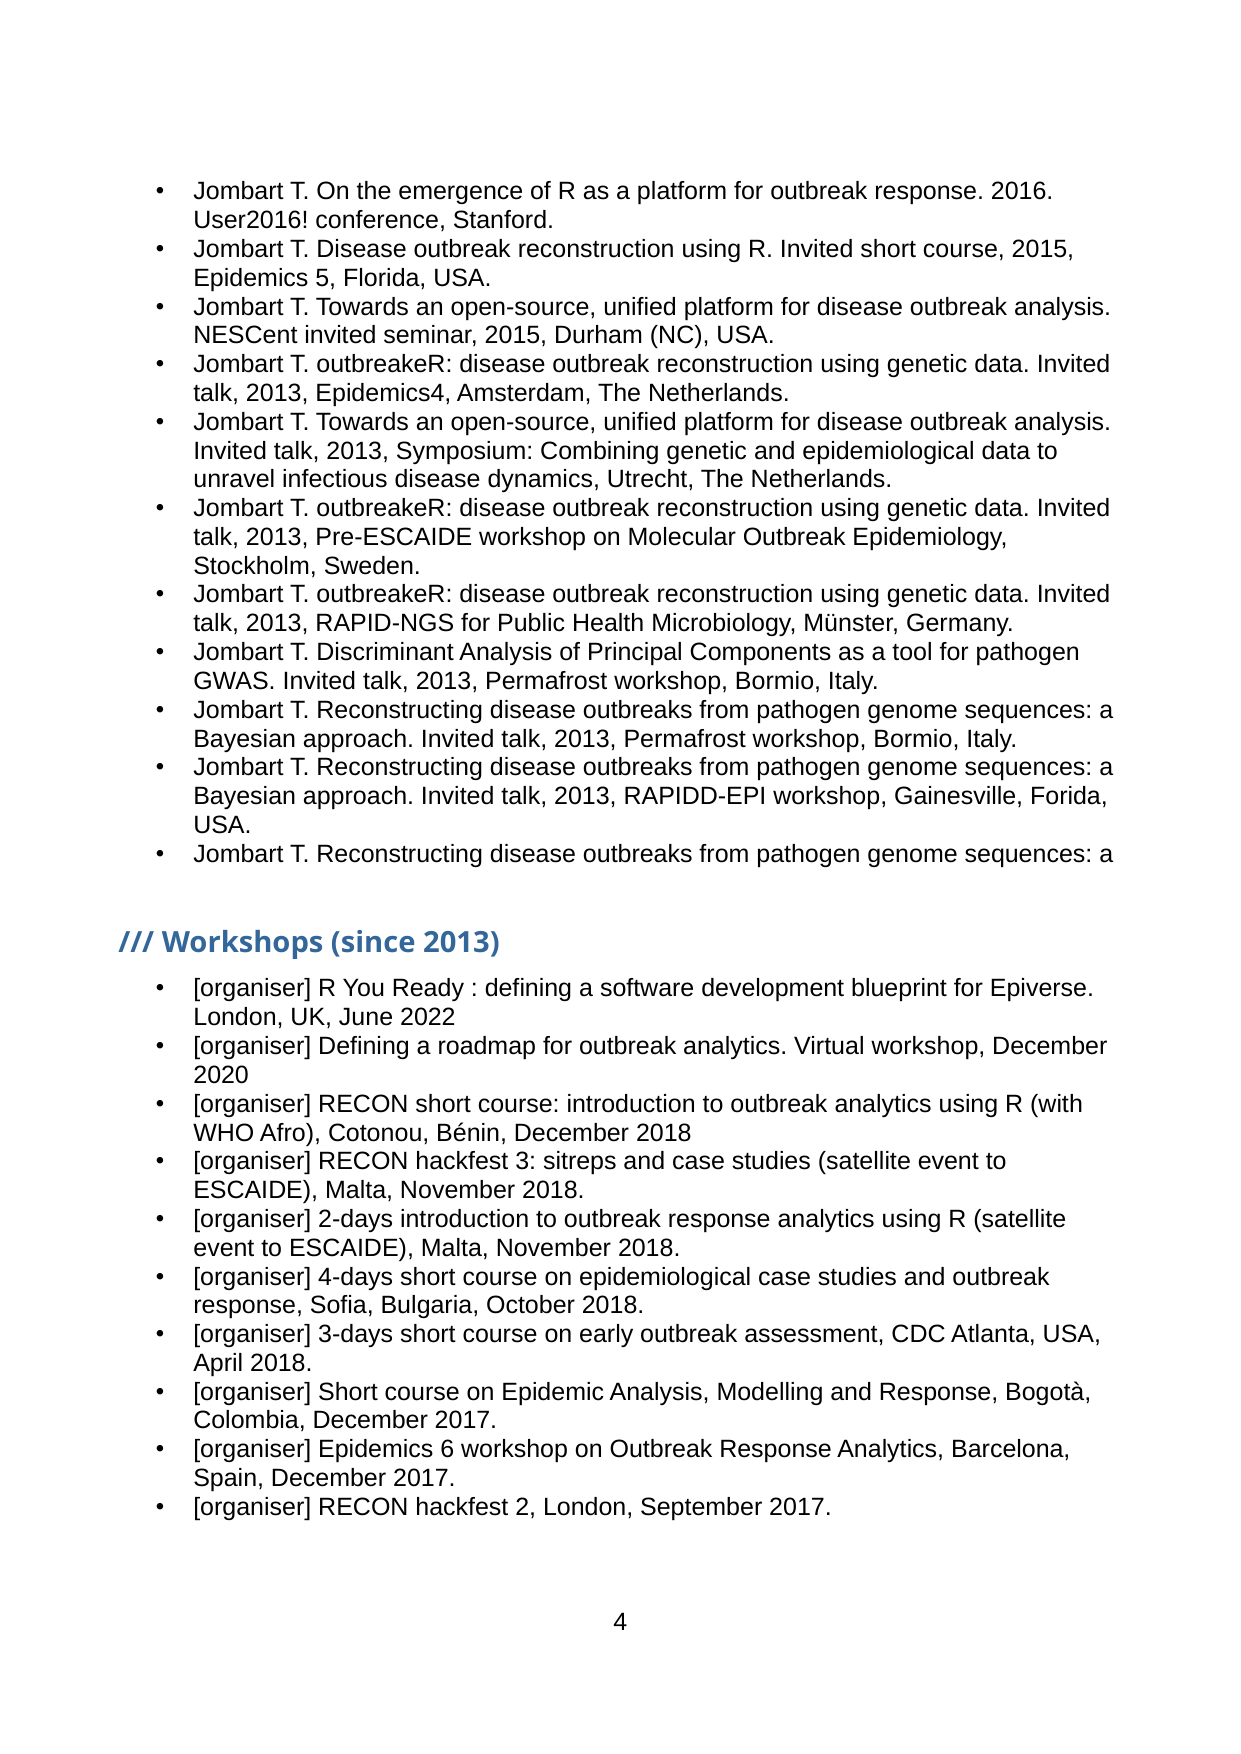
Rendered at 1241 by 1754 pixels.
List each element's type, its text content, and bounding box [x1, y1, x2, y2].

list [organiser] RECON short course: introduction to outbreak analytics using R (with WHO Afro), Cotonou, Bénin, December 2018 [156, 1089, 1122, 1146]
list Jombart T. On the emergence of R as a platform for outbreak response. 2016. User2016! conference, Stanford. [156, 176, 1122, 234]
list Jombart T. Towards an open-source, unified platform for disease outbreak analysis. Invited talk, 2013, Symposium: Combining genetic and epidemiological data to unravel infectious disease dynamics, Utrecht, The Netherlands. [156, 407, 1122, 493]
list Jombart T. Reconstructing disease outbreaks from pathogen genome sequences: a Bayesian approach. Invited talk, 2013, RAPIDD-EPI workshop, Gainesville, Forida, USA. [156, 752, 1122, 839]
list Jombart T. Discriminant Analysis of Principal Components as a tool for pathogen GWAS. Invited talk, 2013, Permafrost workshop, Bormio, Italy. [156, 637, 1122, 695]
list [organiser] 2-days introduction to outbreak response analytics using R (satellite event to ESCAIDE), Malta, November 2018. [156, 1204, 1122, 1261]
list Jombart T. outbreakeR: disease outbreak reconstruction using genetic data. Invited talk, 2013, Pre-ESCAIDE workshop on Molecular Outbreak Epidemiology, Stockholm, Sweden. [156, 493, 1122, 579]
list Jombart T. outbreakeR: disease outbreak reconstruction using genetic data. Invited talk, 2013, RAPID-NGS for Public Health Microbiology, Münster, Germany. [156, 579, 1122, 637]
subtitle /// Workshops (since 2013) [118, 921, 1122, 961]
list [organiser] Epidemics 6 workshop on Outbreak Response Analytics, Barcelona, Spain, December 2017. [156, 1434, 1122, 1492]
list Jombart T. Towards an open-source, unified platform for disease outbreak analysis. NESCent invited seminar, 2015, Durham (NC), USA. [156, 292, 1122, 349]
list Jombart T. Reconstructing disease outbreaks from pathogen genome sequences: a [156, 839, 1122, 867]
list [organiser] RECON hackfest 3: sitreps and case studies (satellite event to ESCAIDE), Malta, November 2018. [156, 1146, 1122, 1204]
list [organiser] Short course on Epidemic Analysis, Modelling and Response, Bogotà, Colombia, December 2017. [156, 1377, 1122, 1434]
list Jombart T. Disease outbreak reconstruction using R. Invited short course, 2015, Epidemics 5, Florida, USA. [156, 234, 1122, 292]
list Jombart T. outbreakeR: disease outbreak reconstruction using genetic data. Invited talk, 2013, Epidemics4, Amsterdam, The Netherlands. [156, 349, 1122, 407]
list [organiser] 3-days short course on early outbreak assessment, CDC Atlanta, USA, April 2018. [156, 1319, 1122, 1377]
list [organiser] Defining a roadmap for outbreak analytics. Virtual workshop, December 2020 [156, 1031, 1122, 1089]
list Jombart T. Reconstructing disease outbreaks from pathogen genome sequences: a Bayesian approach. Invited talk, 2013, Permafrost workshop, Bormio, Italy. [156, 695, 1122, 752]
list [organiser] R You Ready : defining a software development blueprint for Epiverse. London, UK, June 2022 [156, 973, 1122, 1031]
list [organiser] RECON hackfest 2, London, September 2017. [156, 1492, 1122, 1521]
list [organiser] 4-days short course on epidemiological case studies and outbreak response, Sofia, Bulgaria, October 2018. [156, 1261, 1122, 1319]
